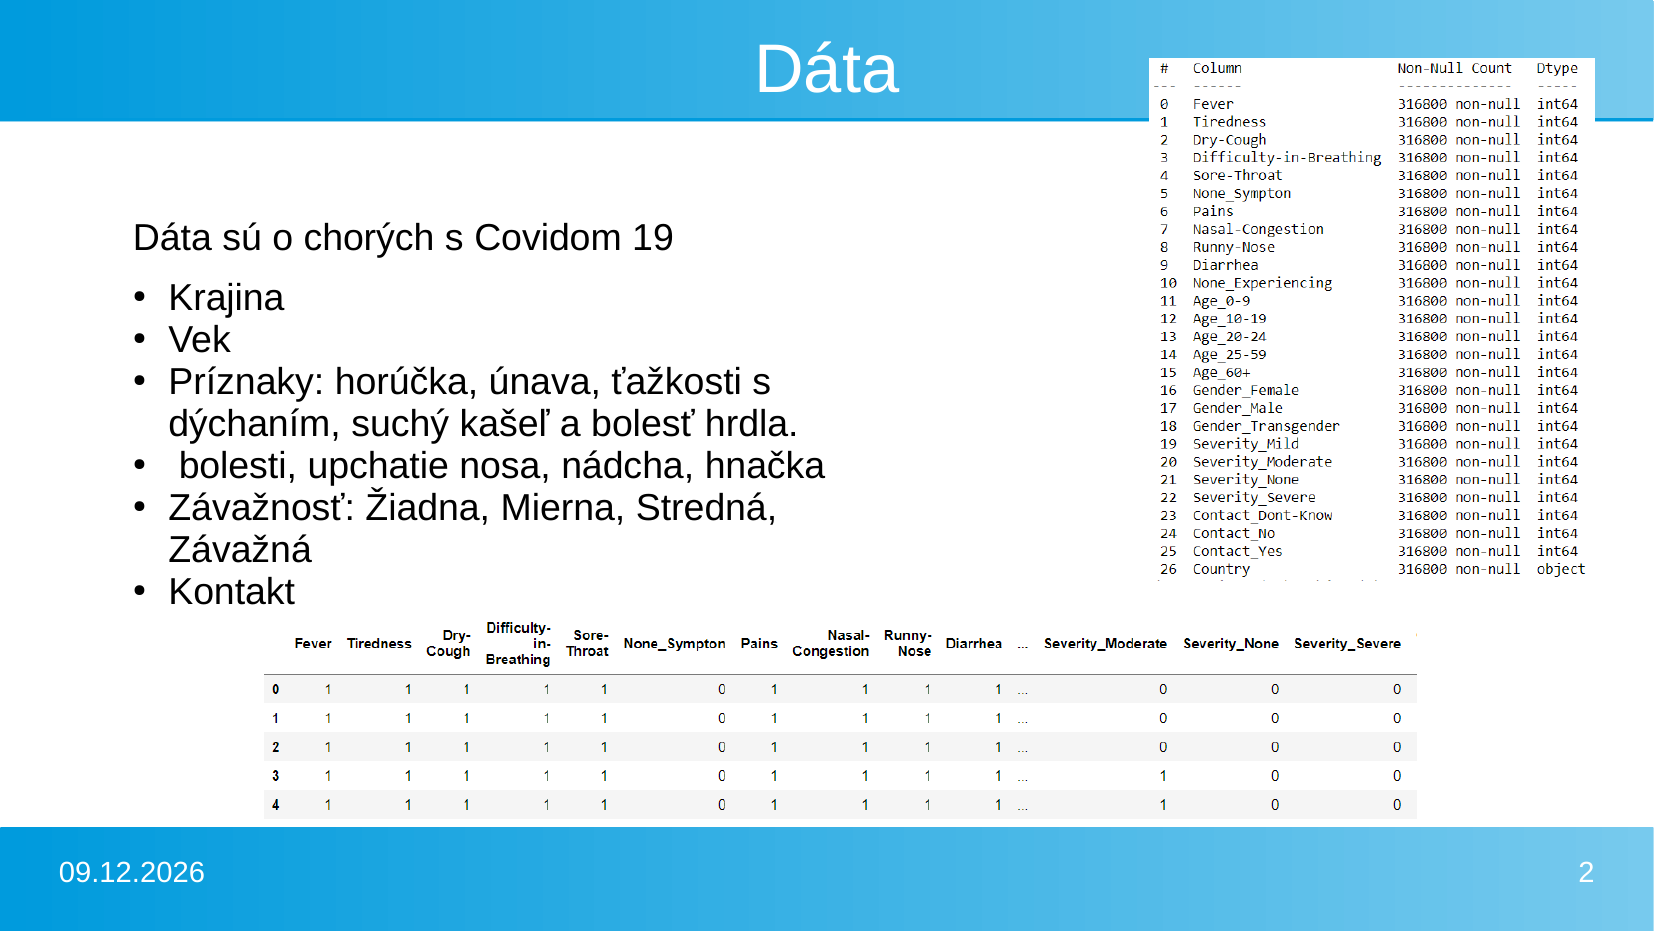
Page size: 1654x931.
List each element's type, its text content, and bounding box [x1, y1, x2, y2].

picture [1149, 58, 1595, 581]
picture [262, 620, 1418, 824]
text_box Dáta sú o chorých s Covidom 19 [118, 208, 1034, 266]
text_box Krajina Vek Príznaky: horúčka, únava, ťažkosti s dýchaním, suchý kašeľ a bolesť hrdla. bolesti, upchatie nosa, nádcha, hnačka Závažnosť: Žiadna, Mierna, Stredná, Závažná Kontakt [118, 269, 916, 621]
title Dáta [59, 29, 1595, 108]
